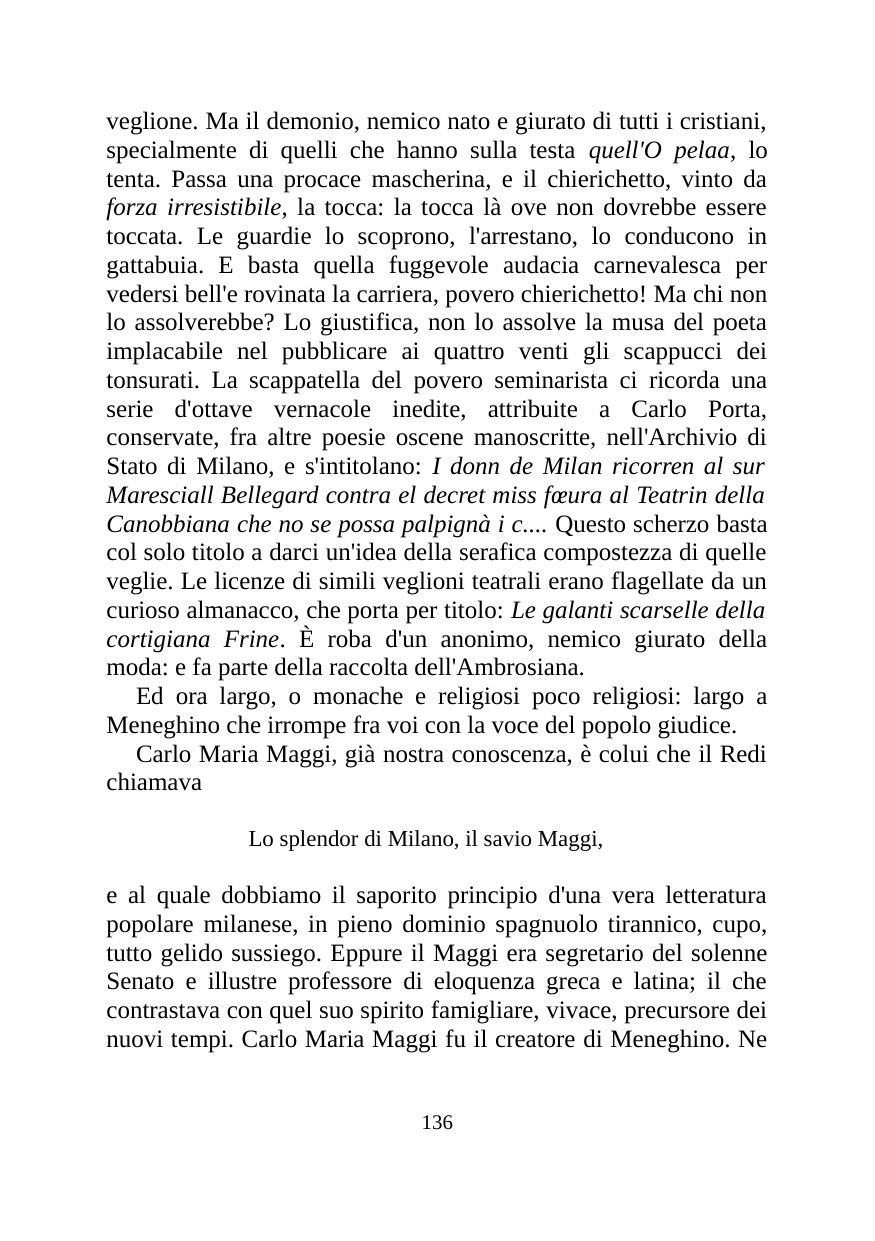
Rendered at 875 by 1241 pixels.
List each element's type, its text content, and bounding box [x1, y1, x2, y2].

text Lo splendor di Milano, il savio Maggi, [219, 825, 768, 851]
text veglione. Ma il demonio, nemico nato e giurato di tutti i cristiani, specialmente di quelli che hanno sulla testa quell'O pelaa, lo tenta. Passa una procace mascherina, e il chierichetto, vinto da forza irresistibile, la tocca: la tocca là ove non dovrebbe essere toccata. Le guardie lo scoprono, l'arrestano, lo conducono in gattabuia. E basta quella fuggevole audacia carnevalesca per vedersi bell'e rovinata la carriera, povero chierichetto! Ma chi non lo assolverebbe? Lo giustifica, non lo assolve la musa del poeta implacabile nel pubblicare ai quattro venti gli scappucci dei tonsurati. La scappatella del povero seminarista ci ricorda una serie d'ottave vernacole inedite, attribuite a Carlo Porta, conservate, fra altre poesie oscene manoscritte, nell'Archivio di Stato di Milano, e s'intitolano: I donn de Milan ricorren al sur Maresciall Bellegard contra el decret miss fœura al Teatrin della Canobbiana che no se possa palpignà i c.... Questo scherzo basta col solo titolo a darci un'idea della serafica compostezza di quelle veglie. Le licenze di simili veglioni teatrali erano flagellate da un curioso almanacco, che porta per titolo: Le galanti scarselle della cortigiana Frine. È roba d'un anonimo, nemico giurato della moda: e fa parte della raccolta dell'Ambrosiana. [106, 106, 768, 681]
text e al quale dobbiamo il saporito principio d'una vera letteratura popolare milanese, in pieno dominio spagnuolo tirannico, cupo, tutto gelido sussiego. Eppure il Maggi era segretario del solenne Senato e illustre professore di eloquenza greca e latina; il che contrastava con quel suo spirito famigliare, vivace, precursore dei nuovi tempi. Carlo Maria Maggi fu il creatore di Meneghino. Ne [106, 880, 768, 1053]
text Carlo Maria Maggi, già nostra conoscenza, è colui che il Redi chiamava [106, 739, 768, 796]
text Ed ora largo, o monache e religiosi poco religiosi: largo a Meneghino che irrompe fra voi con la voce del popolo giudice. [106, 681, 768, 739]
